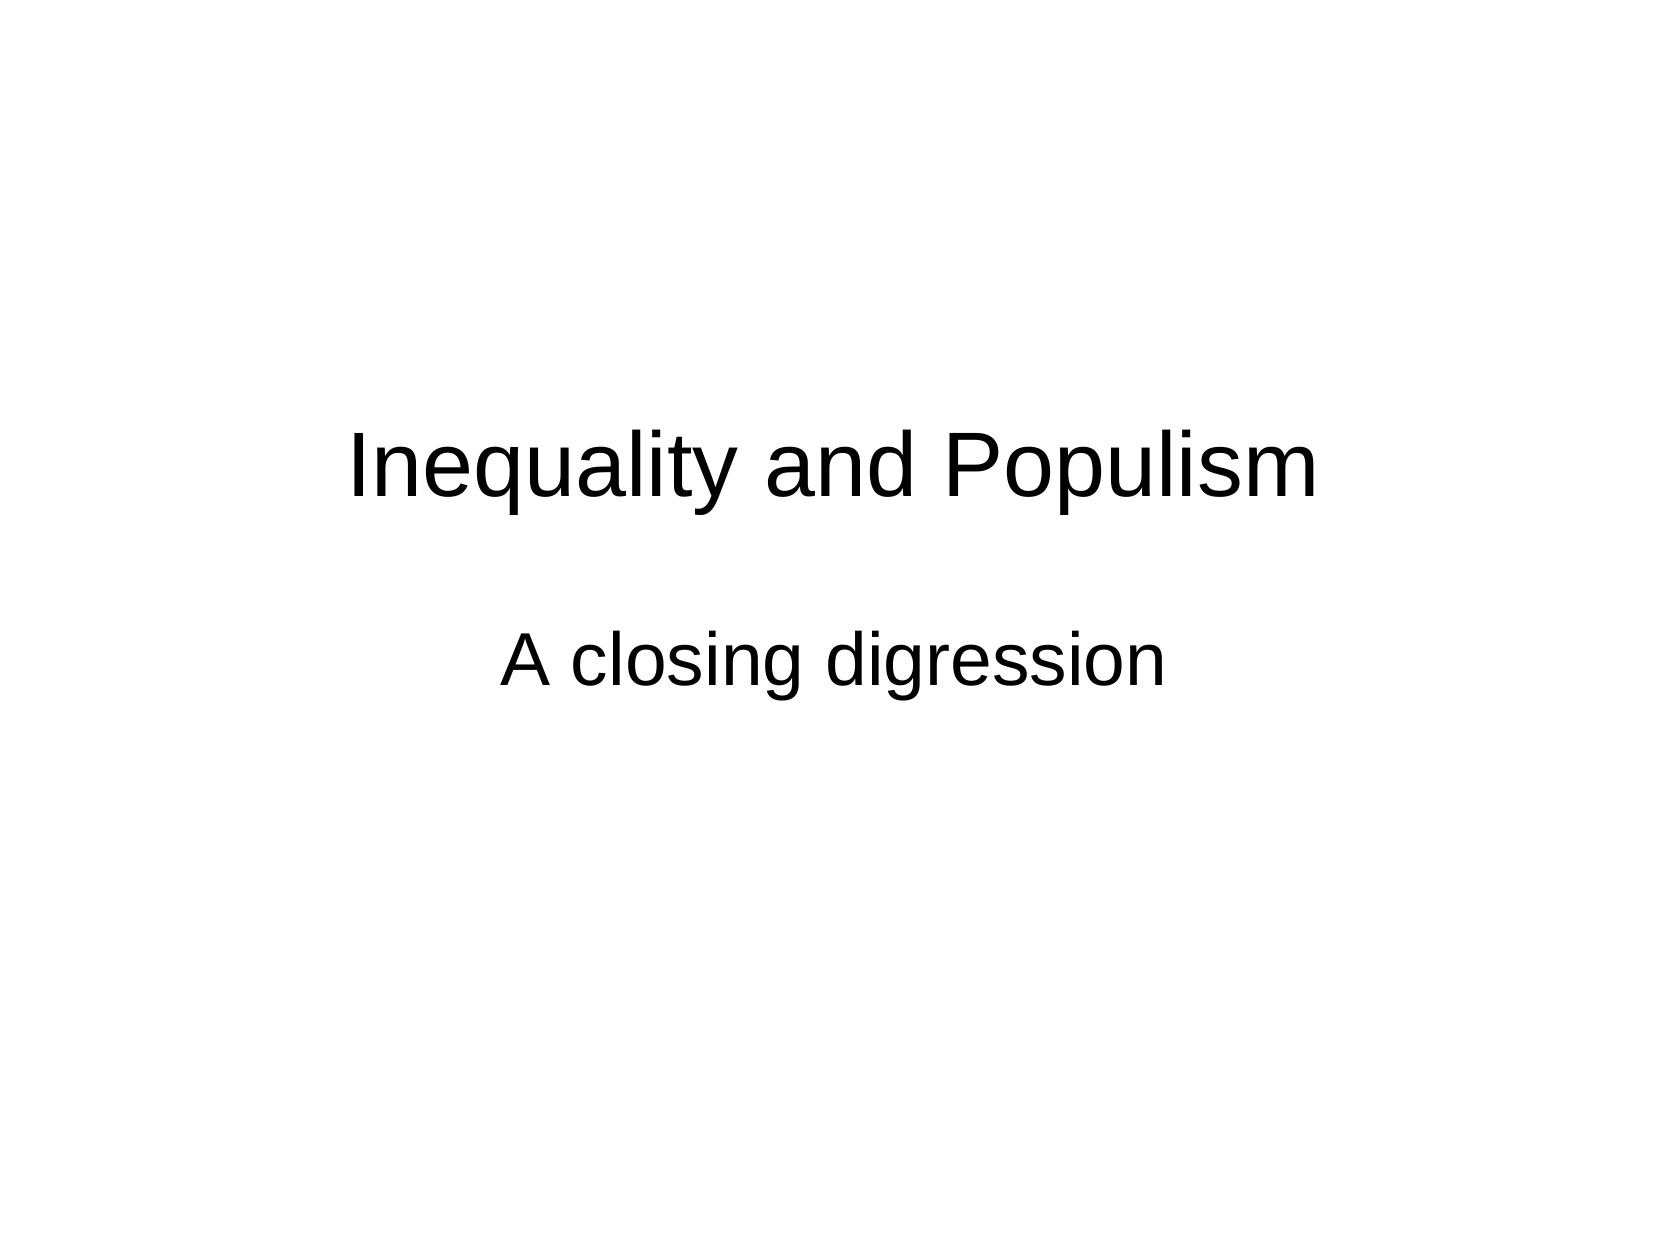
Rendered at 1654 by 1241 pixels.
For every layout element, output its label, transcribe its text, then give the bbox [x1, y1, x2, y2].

title Inequality and Populism A closing digression [90, 414, 1578, 703]
